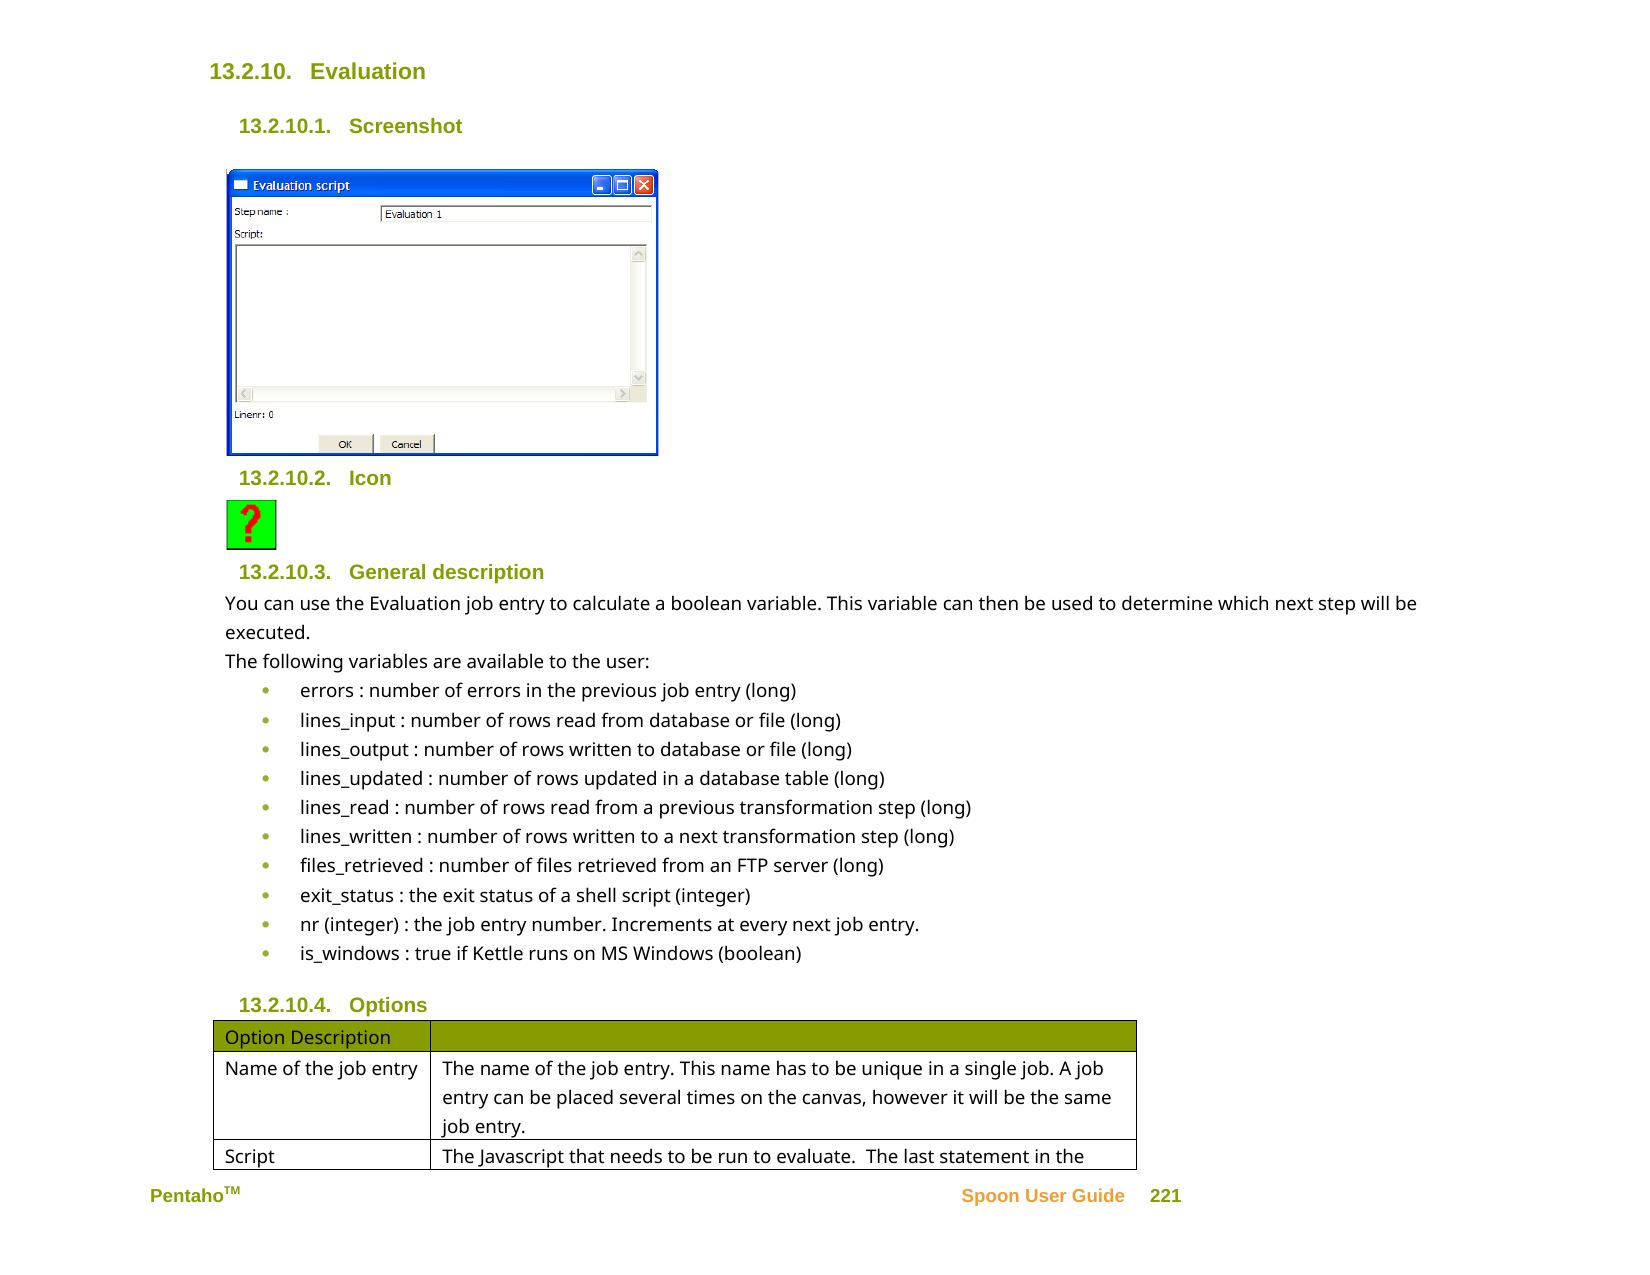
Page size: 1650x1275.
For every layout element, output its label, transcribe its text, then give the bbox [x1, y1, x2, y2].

text You can use the Evaluation job entry to calculate a boolean variable. This variable can then be used to determine which next step will be executed. [225, 587, 1500, 645]
subtitle General description [239, 557, 1500, 586]
list exit_status : the exit status of a shell script (integer) [262, 879, 1500, 908]
list lines_written : number of rows written to a next transformation step (long) [262, 820, 1500, 849]
table_cell The Javascript that needs to be run to evaluate. The last statement in the [431, 1140, 1136, 1169]
list nr (integer) : the job entry number. Increments at every next job entry. [262, 908, 1500, 937]
table_cell Script [214, 1140, 430, 1169]
list lines_read : number of rows read from a previous transformation step (long) [262, 791, 1500, 820]
list errors : number of errors in the previous job entry (long) [262, 674, 1500, 704]
list lines_input : number of rows read from database or file (long) [262, 704, 1500, 733]
table_cell Name of the job entry [214, 1052, 430, 1139]
table_header [431, 1021, 1136, 1051]
subtitle Screenshot [239, 106, 1500, 141]
list files_retrieved : number of files retrieved from an FTP server (long) [262, 849, 1500, 879]
list lines_output : number of rows written to database or file (long) [262, 733, 1500, 762]
subtitle Evaluation [209, 52, 1500, 87]
picture [226, 500, 277, 550]
list is_windows : true if Kettle runs on MS Windows (boolean) [262, 937, 1500, 966]
table_cell The name of the job entry. This name has to be unique in a single job. A job entry can be placed several times on the canvas, however it will be the same job entry. [431, 1052, 1136, 1139]
subtitle Options [239, 985, 1500, 1020]
subtitle Icon [239, 159, 1500, 492]
table_header Option Description [214, 1021, 430, 1051]
list lines_updated : number of rows updated in a database table (long) [262, 762, 1500, 791]
text The following variables are available to the user: [225, 645, 1500, 674]
